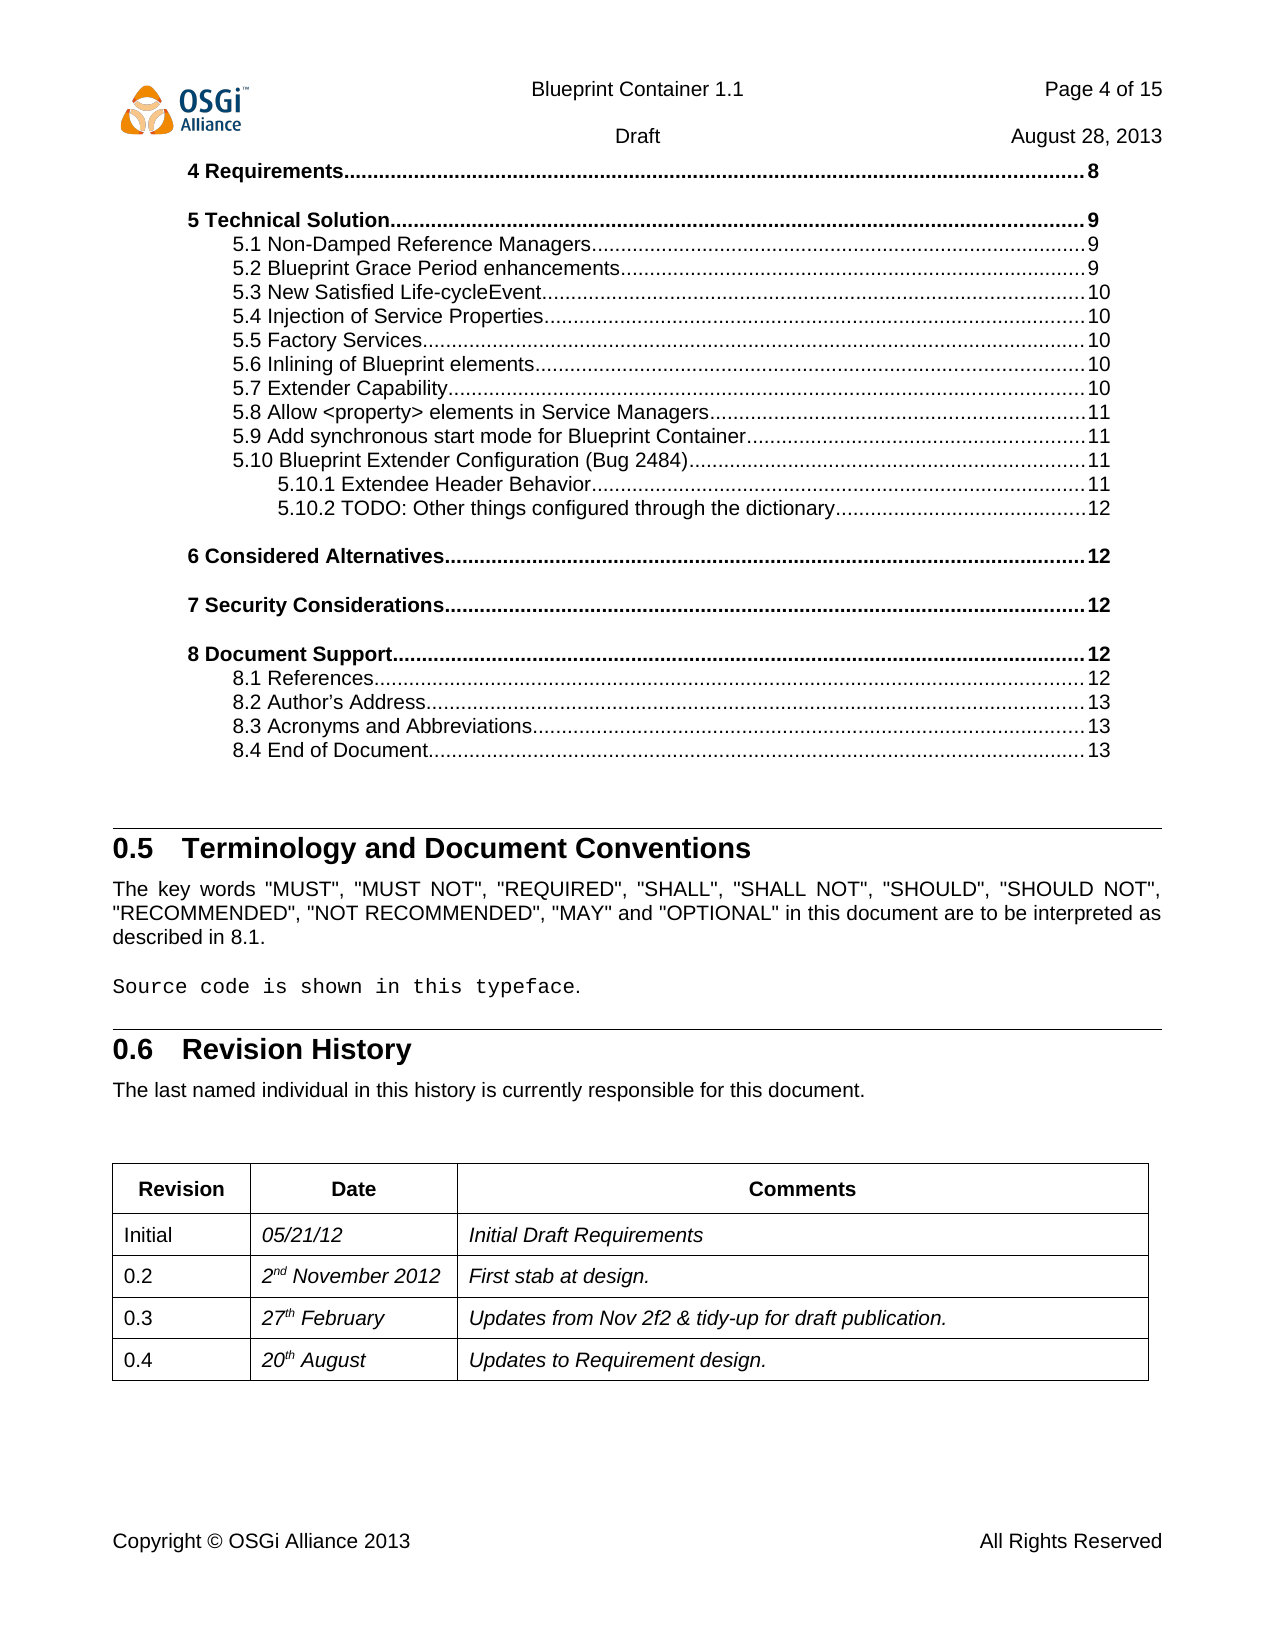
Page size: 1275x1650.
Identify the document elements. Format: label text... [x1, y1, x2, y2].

text 5.1 Non-Damped Reference Managers 9 [232, 232, 1162, 256]
text 5.5 Factory Services 10 [232, 328, 1162, 352]
text 5.4 Injection of Service Properties 10 [232, 304, 1162, 328]
table_cell Initial Draft Requirements [458, 1214, 1148, 1255]
table_cell Initial [113, 1214, 250, 1255]
text 5.10.1 Extendee Header Behavior 11 [277, 471, 1162, 495]
table_cell 27th February [251, 1298, 457, 1338]
text 5.3 New Satisfied Life-cycleEvent 10 [232, 280, 1162, 304]
table_cell 0.2 [113, 1256, 250, 1297]
table_cell 0.3 [113, 1298, 250, 1338]
table_cell 2nd November 2012 [251, 1256, 457, 1297]
text The key words "MUST", "MUST NOT", "REQUIRED", "SHALL", "SHALL NOT", "SHOULD", "SHOULD NOT", "RECOMMENDED", "NOT RECOMMENDED", "MAY" and "OPTIONAL" in this document are to be interpreted as described in 8.1. [112, 877, 1162, 949]
text 5.6 Inlining of Blueprint elements 10 [232, 352, 1162, 376]
text 6 Considered Alternatives 12 [187, 544, 1162, 568]
text 7 Security Considerations 12 [187, 593, 1162, 617]
table_header Revision [113, 1164, 250, 1213]
text 5.9 Add synchronous start mode for Blueprint Container 11 [232, 423, 1162, 447]
text 8.4 End of Document 13 [232, 738, 1162, 762]
table_header Comments [458, 1164, 1148, 1213]
text 8.2 Author’s Address 13 [232, 690, 1162, 714]
text 5.10.2 TODO: Other things configured through the dictionary 12 [277, 495, 1162, 519]
text 8 Document Support 12 [187, 642, 1162, 666]
table_cell Updates from Nov 2f2 & tidy-up for draft publication. [458, 1298, 1148, 1338]
picture [113, 78, 257, 142]
text 8.3 Acronyms and Abbreviations 13 [232, 714, 1162, 738]
text 8.1 References 12 [232, 666, 1162, 690]
table_header Date [251, 1164, 457, 1213]
text 5.10 Blueprint Extender Configuration (Bug 2484) 11 [232, 447, 1162, 471]
table_cell First stab at design. [458, 1256, 1148, 1297]
table_cell 0.4 [113, 1339, 250, 1380]
text 5.7 Extender Capability 10 [232, 376, 1162, 399]
text 5 Technical Solution 9 [187, 208, 1162, 232]
table_cell 21/05/12 [251, 1214, 457, 1255]
text 5.8 Allow <property> elements in Service Managers 11 [232, 399, 1162, 423]
table_cell Updates to Requirement design. [458, 1339, 1148, 1380]
text The last named individual in this history is currently responsible for this document. [112, 1078, 1162, 1102]
subtitle Terminology and Document Conventions [112, 829, 1162, 864]
text Source code is shown in this typeface. [112, 974, 1162, 999]
table_cell 20th August [251, 1339, 457, 1380]
text 5.2 Blueprint Grace Period enhancements 9 [232, 256, 1162, 280]
text 4 Requirements 8 [187, 159, 1162, 183]
subtitle Revision History [112, 1030, 1162, 1065]
